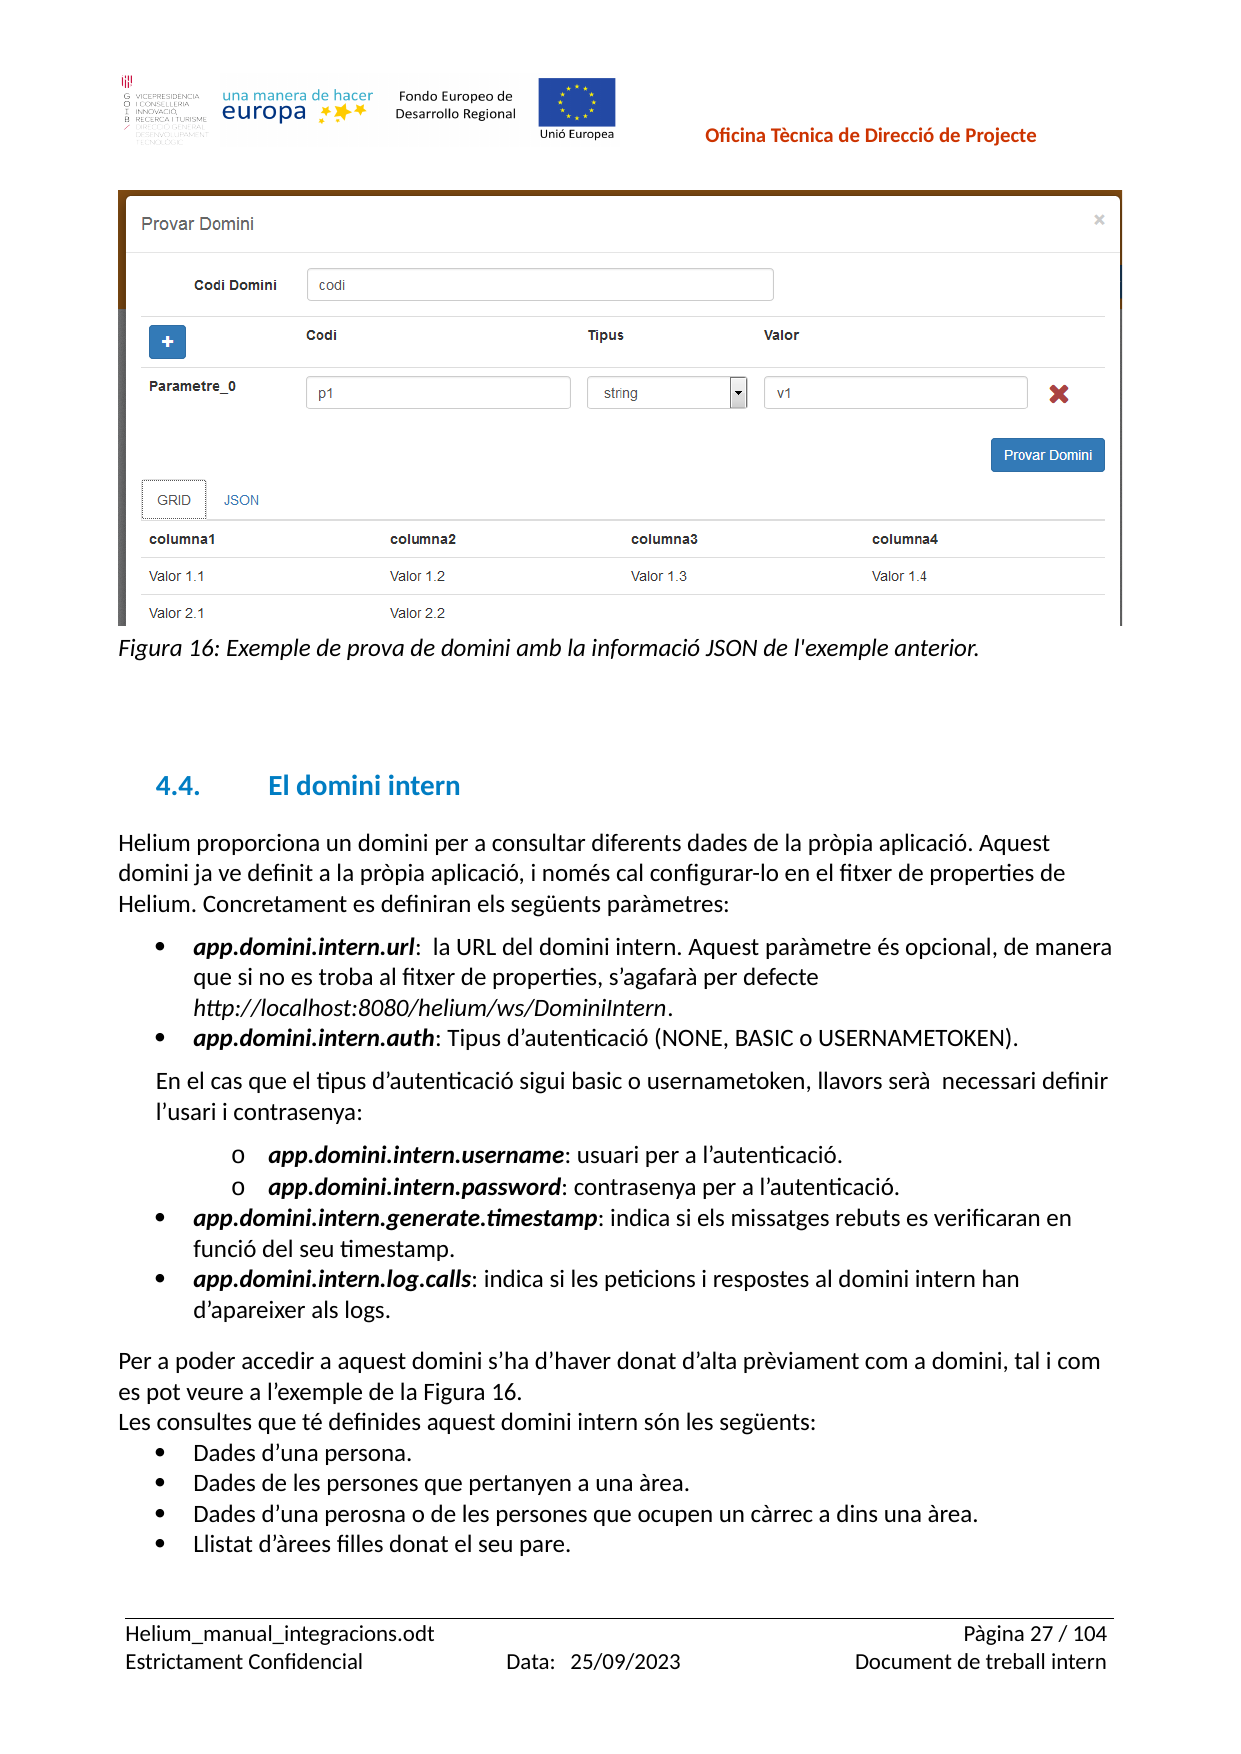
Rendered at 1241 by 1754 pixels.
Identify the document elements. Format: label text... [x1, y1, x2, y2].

list app.domini.intern.username: usuari per a l’autenticació. [231, 1139, 1122, 1171]
list Llistat d’àrees filles donat el seu pare. [156, 1528, 1122, 1559]
picture [118, 190, 1123, 626]
subtitle El domini intern [156, 767, 1122, 803]
list app.domini.intern.generate.timestamp: indica si els missatges rebuts es verificaran en funció del seu timestamp. [156, 1202, 1122, 1263]
list app.domini.intern.auth: Tipus d’autenticació (NONE, BASIC o USERNAMETOKEN). [156, 1022, 1122, 1053]
list Dades d’una persona. [156, 1437, 1122, 1467]
list Dades d’una perosna o de les persones que ocupen un càrrec a dins una àrea. [156, 1498, 1122, 1528]
picture [118, 73, 213, 147]
list app.domini.intern.password: contrasenya per a l’autenticació. [231, 1171, 1122, 1202]
text Per a poder accedir a aquest domini s’ha d’haver donat d’alta prèviament com a domini, tal i com es pot veure a l’exemple de la Figura 16. [118, 1345, 1122, 1406]
list app.domini.intern.url: la URL del domini intern. Aquest paràmetre és opcional, de manera que si no es troba al fitxer de properties, s’agafarà per defecte http://localhost:8080/helium/ws/DominiIntern. [156, 931, 1122, 1022]
list app.domini.intern.log.calls: indica si les peticions i respostes al domini intern han d’apareixer als logs. [156, 1263, 1122, 1324]
text Les consultes que té definides aquest domini intern són les següents: [118, 1406, 1122, 1437]
text Helium proporciona un domini per a consultar diferents dades de la pròpia aplicació. Aquest domini ja ve definit a la pròpia aplicació, i només cal configurar-lo en el fitxer de properties de Helium. Concretament es definiran els següents paràmetres: [118, 827, 1122, 918]
text En el cas que el tipus d’autenticació sigui basic o usernametoken, llavors serà necessari definir l’usari i contrasenya: [156, 1065, 1122, 1126]
list Dades de les persones que pertanyen a una àrea. [156, 1467, 1122, 1498]
text Figura 16: Exemple de prova de domini amb la informació JSON de l'exemple anterior. [118, 626, 1122, 662]
picture [219, 73, 621, 147]
